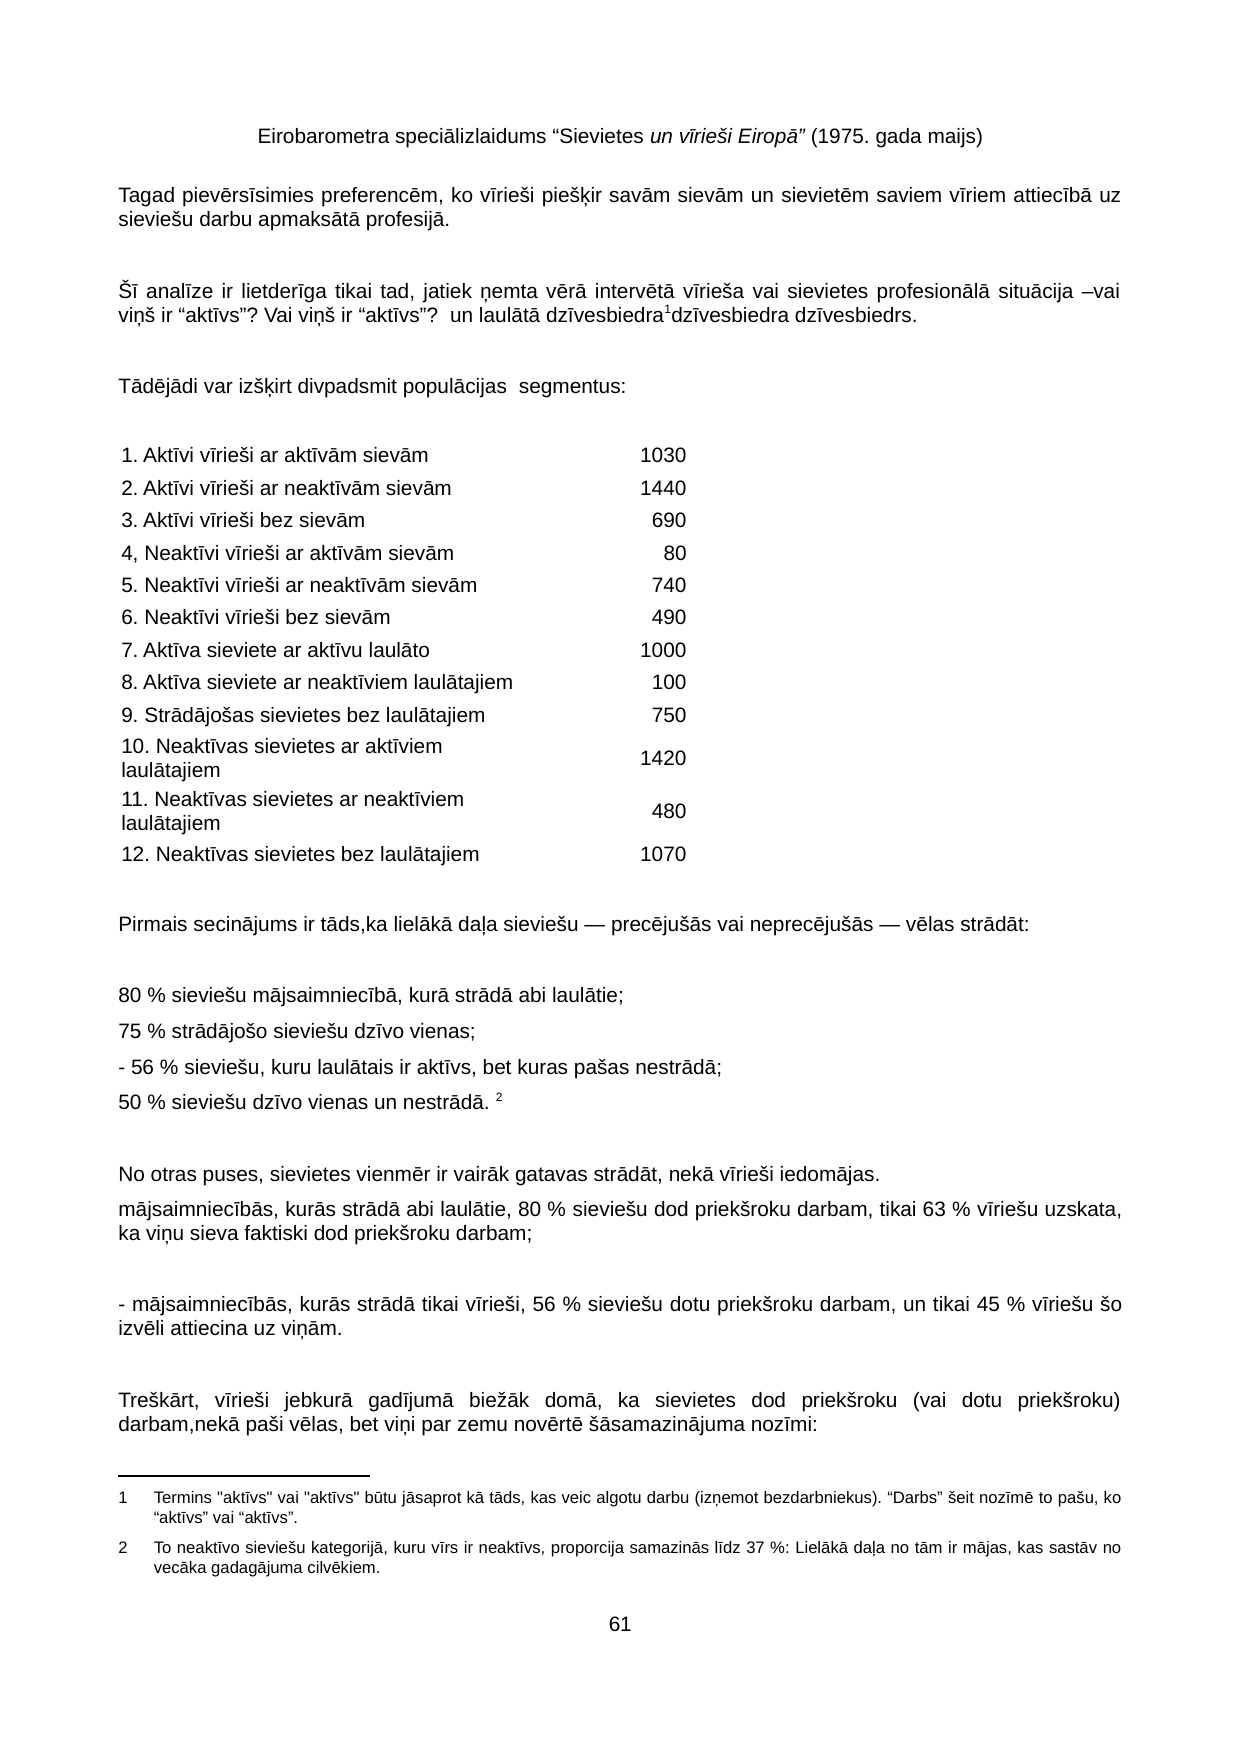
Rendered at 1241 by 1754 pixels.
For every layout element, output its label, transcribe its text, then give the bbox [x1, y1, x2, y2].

table_cell 480 [551, 784, 689, 838]
table_cell 1440 [551, 471, 689, 504]
text Tādējādi var izšķirt divpadsmit populācijas segmentus: [118, 374, 1122, 398]
text Šī analīze ir lietderīga tikai tad, jatiek ņemta vērā intervētā vīrieša vai sievietes profesionālā situācija –vai viņš ir “aktīvs”? Vai viņš ir “aktīvs”? un laulātā dzīvesbiedradzīvesbiedra dzīvesbiedrs. [118, 278, 1122, 326]
table_cell 3. Aktīvi vīrieši bez sievām [118, 504, 551, 536]
table_header 1030 [551, 439, 689, 471]
text Pirmais secinājums ir tāds,ka lielākā daļa sieviešu — precējušās vai neprecējušās — vēlas strādāt: [118, 912, 1122, 936]
table_cell 12. Neaktīvas sievietes bez laulātajiem [118, 838, 551, 871]
table_cell 10. Neaktīvas sievietes ar aktīviem laulātajiem [118, 731, 551, 784]
table_cell 1070 [551, 838, 689, 871]
text - 56 % sieviešu, kuru laulātais ir aktīvs, bet kuras pašas nestrādā; [118, 1054, 1122, 1078]
table_cell 740 [551, 569, 689, 601]
text Treškārt, vīrieši jebkurā gadījumā biežāk domā, ka sievietes dod priekšroku (vai dotu priekšroku) darbam,nekā paši vēlas, bet viņi par zemu novērtē šāsamazinājuma nozīmi: [118, 1387, 1122, 1435]
text To neaktīvo sieviešu kategorijā, kuru vīrs ir neaktīvs, proporcija samazinās līdz 37 %: Lielākā daļa no tām ir mājas, kas sastāv no vecāka gadagājuma cilvēkiem. [118, 1538, 1122, 1577]
text - mājsaimniecībās, kurās strādā tikai vīrieši, 56 % sieviešu dotu priekšroku darbam, un tikai 45 % vīriešu šo izvēli attiecina uz viņām. [118, 1292, 1122, 1340]
table_cell 100 [551, 666, 689, 698]
table_cell 750 [551, 698, 689, 731]
table_cell 8. Aktīva sieviete ar neaktīviem laulātajiem [118, 666, 551, 698]
table_cell 490 [551, 601, 689, 633]
table_cell 11. Neaktīvas sievietes ar neaktīviem laulātajiem [118, 784, 551, 838]
table_cell 4, Neaktīvi vīrieši ar aktīvām sievām [118, 536, 551, 569]
table_cell 5. Neaktīvi vīrieši ar neaktīvām sievām [118, 569, 551, 601]
table_cell 2. Aktīvi vīrieši ar neaktīvām sievām [118, 471, 551, 504]
table_cell 9. Strādājošas sievietes bez laulātajiem [118, 698, 551, 731]
text 80 % sieviešu mājsaimniecībā, kurā strādā abi laulātie; [118, 983, 1122, 1007]
text Termins "aktīvs" vai "aktīvs" būtu jāsaprot kā tāds, kas veic algotu darbu (izņemot bezdarbniekus). “Darbs” šeit nozīmē to pašu, ko “aktīvs” vai “aktīvs”. [118, 1488, 1122, 1527]
table_cell 6. Neaktīvi vīrieši bez sievām [118, 601, 551, 633]
table_header 1. Aktīvi vīrieši ar aktīvām sievām [118, 439, 551, 471]
table_cell 7. Aktīva sieviete ar aktīvu laulāto [118, 634, 551, 666]
table_cell 80 [551, 536, 689, 569]
table_cell 690 [551, 504, 689, 536]
table_cell 1420 [551, 731, 689, 784]
text mājsaimniecībās, kurās strādā abi laulātie, 80 % sieviešu dod priekšroku darbam, tikai 63 % vīriešu uzskata, ka viņu sieva faktiski dod priekšroku darbam; [118, 1197, 1122, 1245]
table_cell 1000 [551, 634, 689, 666]
text 50 % sieviešu dzīvo vienas un nestrādā. [118, 1090, 1122, 1114]
text No otras puses, sievietes vienmēr ir vairāk gatavas strādāt, nekā vīrieši iedomājas. [118, 1161, 1122, 1185]
text 75 % strādājošo sieviešu dzīvo vienas; [118, 1019, 1122, 1043]
text Tagad pievērsīsimies preferencēm, ko vīrieši piešķir savām sievām un sievietēm saviem vīriem attiecībā uz sieviešu darbu apmaksātā profesijā. [118, 183, 1122, 231]
